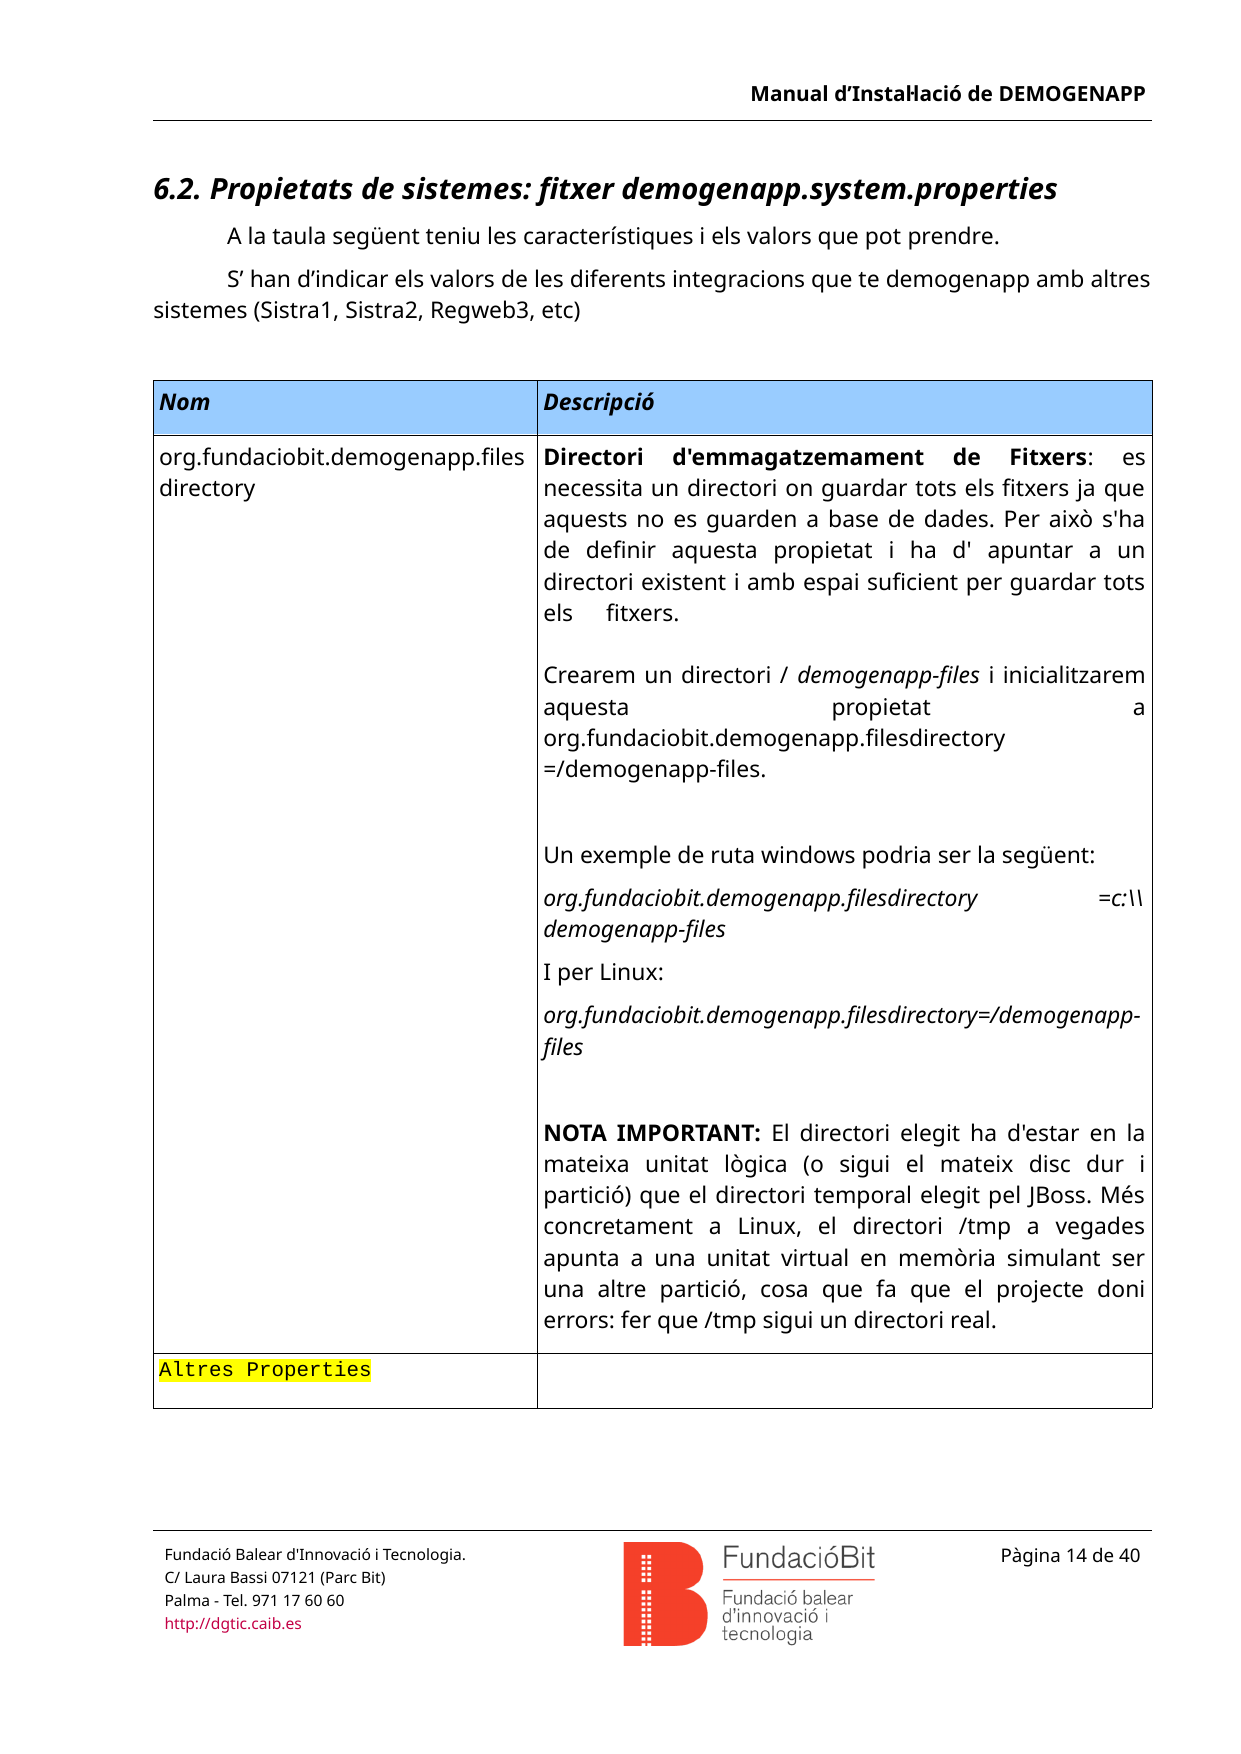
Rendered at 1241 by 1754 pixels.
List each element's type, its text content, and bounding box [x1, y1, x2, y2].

picture [623, 1542, 875, 1646]
table_cell Altres Properties [154, 1354, 537, 1407]
text S’ han d’indicar els valors de les diferents integracions que te demogenapp amb altres sistemes (Sistra1, Sistra2, Regweb3, etc) [153, 263, 1152, 325]
subtitle Propietats de sistemes: fitxer demogenapp.system.properties [153, 168, 1152, 208]
table_cell [538, 1354, 1152, 1407]
table_header Nom [154, 381, 537, 434]
table_header Descripció [538, 381, 1152, 434]
table_cell org.fundaciobit.demogenapp.filesdirectory [154, 436, 537, 1353]
text A la taula següent teniu les característiques i els valors que pot prendre. [153, 220, 1152, 251]
table_cell Directori d'emmagatzemament de Fitxers: es necessita un directori on guardar tots els fitxers ja que aquests no es guarden a base de dades. Per això s'ha de definir aquesta propietat i ha d' apuntar a un directori existent i amb espai suficient per guardar tots els fitxers. Crearem un directori / demogenapp-files i inicialitzarem aquesta propietat a org.fundaciobit.demogenapp.filesdirectory =/demogenapp-files. Un exemple de ruta windows podria ser la següent: org.fundaciobit.demogenapp.filesdirectory =c:\\demogenapp-files I per Linux: org.fundaciobit.demogenapp.filesdirectory=/demogenapp-files NOTA IMPORTANT: El directori elegit ha d'estar en la mateixa unitat lògica (o sigui el mateix disc dur i partició) que el directori temporal elegit pel JBoss. Més concretament a Linux, el directori /tmp a vegades apunta a una unitat virtual en memòria simulant ser una altre partició, cosa que fa que el projecte doni errors: fer que /tmp sigui un directori real. [538, 436, 1152, 1353]
